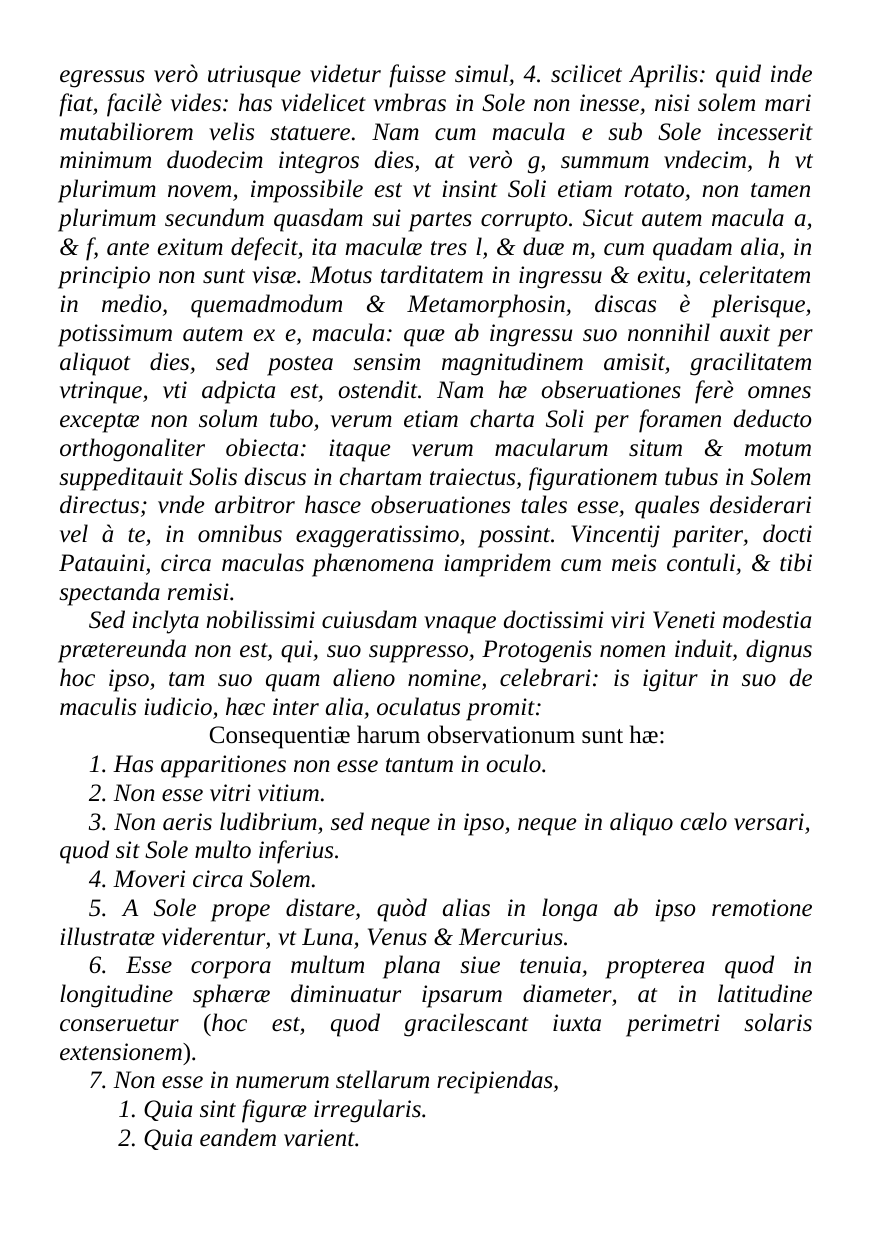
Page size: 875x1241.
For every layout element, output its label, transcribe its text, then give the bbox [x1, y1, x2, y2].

text egressus verò utriusque videtur fuisse simul, 4. scilicet Aprilis: quid inde fiat, facilè vides: has videlicet vmbras in Sole non inesse, nisi solem mari mutabiliorem velis statuere. Nam cum macula e sub Sole incesserit minimum duodecim integros dies, at verò g, summum vndecim, h vt plurimum novem, impossibile est vt insint Soli etiam rotato, non tamen plurimum secundum quasdam sui partes corrupto. Sicut autem macula a, & f, ante exitum defecit, ita maculæ tres l, & duæ m, cum quadam alia, in principio non sunt visæ. Motus tarditatem in ingressu & exitu, celeritatem in medio, quemadmodum & Metamorphosin, discas è plerisque, potissimum autem ex e, macula: quæ ab ingressu suo nonnihil auxit per aliquot dies, sed postea sensim magnitudinem amisit, gracilitatem vtrinque, vti adpicta est, ostendit. Nam hæ obseruationes ferè omnes exceptæ non solum tubo, verum etiam charta Soli per foramen deducto orthogonaliter obiecta: itaque verum macularum situm & motum suppeditauit Solis discus in chartam traiectus, figurationem tubus in Solem directus; vnde arbitror hasce obseruationes tales esse, quales desiderari vel à te, in omnibus exaggeratissimo, possint. Vincentij pariter, docti Patauini, circa maculas phænomena iampridem cum meis contuli, & tibi spectanda remisi. [59, 59, 815, 605]
text 6. Esse corpora multum plana siue tenuia, propterea quod in longitudine sphæræ diminuatur ipsarum diameter, at in latitudine conseruetur (hoc est, quod gracilescant iuxta perimetri solaris extensionem). [59, 950, 815, 1065]
text 1. Has apparitiones non esse tantum in oculo. [59, 749, 815, 778]
text 1. Quia sint figuræ irregularis. [59, 1094, 815, 1123]
text 4. Moveri circa Solem. [59, 864, 815, 893]
text Consequentiæ harum observationum sunt hæ: [59, 720, 815, 749]
text 3. Non aeris ludibrium, sed neque in ipso, neque in aliquo cælo versari, quod sit Sole multo inferius. [59, 807, 815, 864]
text 7. Non esse in numerum stellarum recipiendas, [59, 1065, 815, 1094]
text 5. A Sole prope distare, quòd alias in longa ab ipso remotione illustratæ viderentur, vt Luna, Venus & Mercurius. [59, 893, 815, 950]
text 2. Quia eandem varient. [59, 1123, 815, 1152]
text Sed inclyta nobilissimi cuiusdam vnaque doctissimi viri Veneti modestia prætereunda non est, qui, suo suppresso, Protogenis nomen induit, dignus hoc ipso, tam suo quam alieno nomine, celebrari: is igitur in suo de maculis iudicio, hæc inter alia, oculatus promit: [59, 605, 815, 720]
text 2. Non esse vitri vitium. [59, 778, 815, 807]
